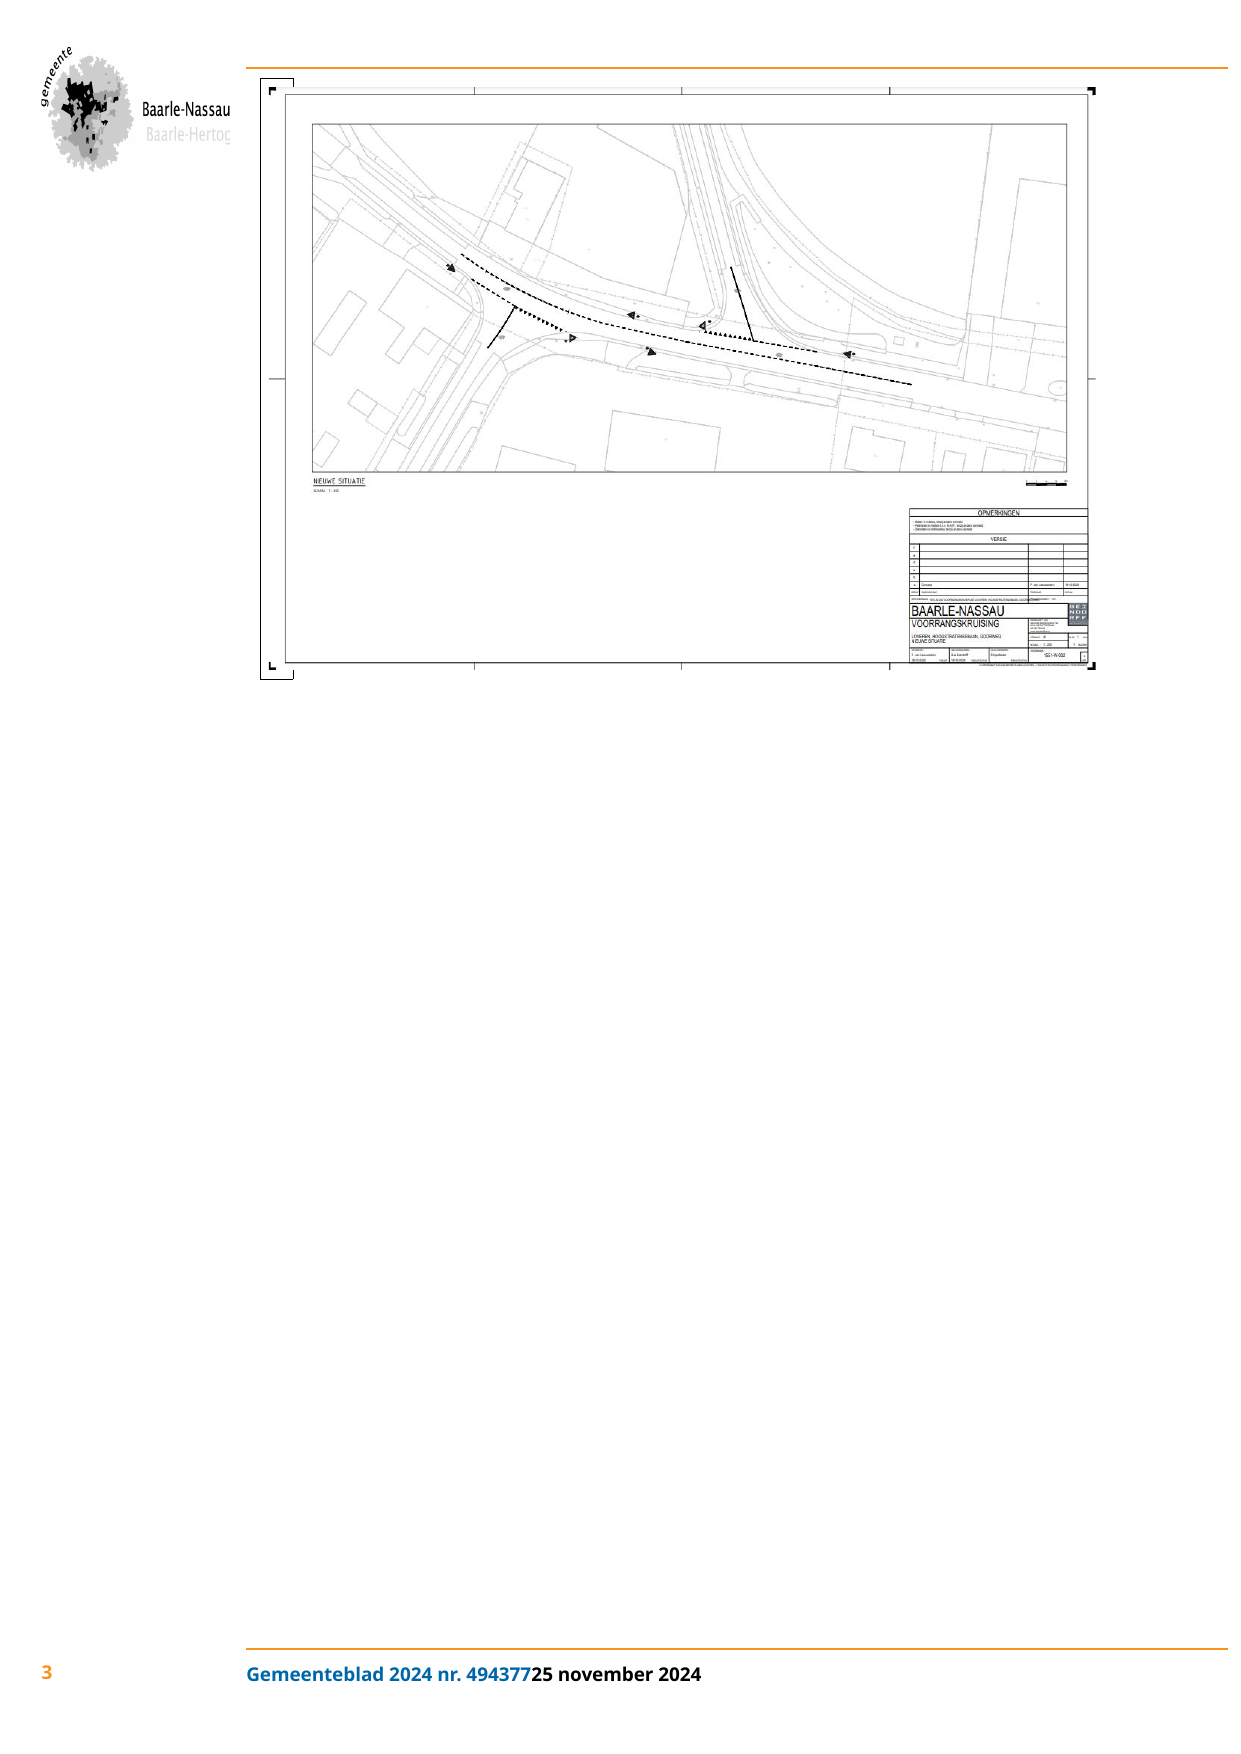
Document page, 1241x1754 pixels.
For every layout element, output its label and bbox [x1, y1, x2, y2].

picture [41, 47, 231, 172]
picture [268, 87, 1096, 670]
